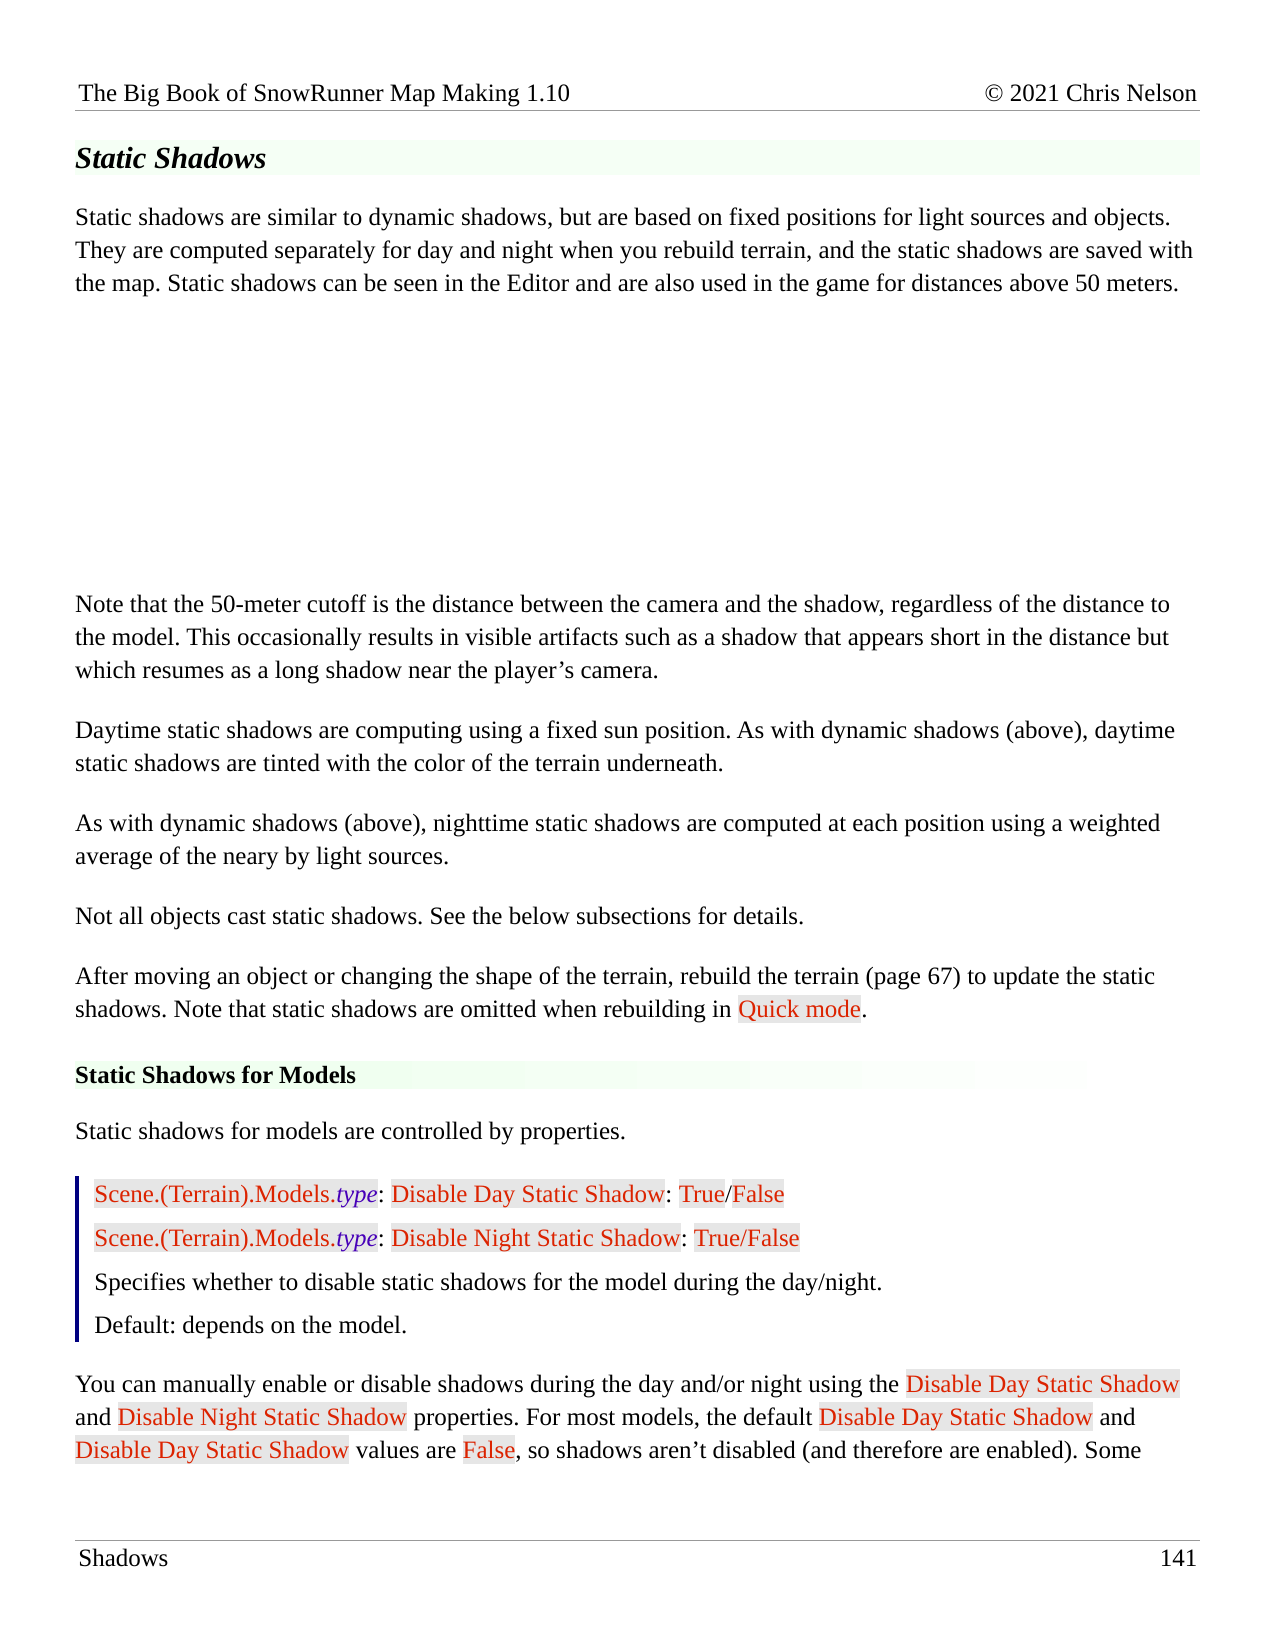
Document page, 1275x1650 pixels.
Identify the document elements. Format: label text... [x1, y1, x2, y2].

text Specifies whether to disable static shadows for the model during the day/night. [79, 1263, 1200, 1295]
text After moving an object or changing the shape of the terrain, rebuild the terrain (page 67) to update the static shadows. Note that static shadows are omitted when rebuilding in Quick mode. [75, 961, 1200, 1023]
text Daytime static shadows are computing using a fixed sun position. As with dynamic shadows (above), daytime static shadows are tinted with the color of the terrain underneath. [75, 715, 1200, 777]
text Not all objects cast static shadows. See the below subsections for details. [75, 901, 1200, 930]
text Scene.(Terrain).Models.type: Disable Night Static Shadow: True/False [79, 1220, 1200, 1252]
subtitle Static Shadows for Models [75, 1061, 1200, 1089]
text Static shadows are similar to dynamic shadows, but are based on fixed positions for light sources and objects. They are computed separately for day and night when you rebuild terrain, and the static shadows are saved with the map. Static shadows can be seen in the Editor and are also used in the game for distances above 50 meters. [75, 202, 1200, 297]
text Static shadows for models are controlled by properties. [75, 1116, 1200, 1145]
text As with dynamic shadows (above), nighttime static shadows are computed at each position using a weighted average of the neary by light sources. [75, 808, 1200, 870]
subtitle Static Shadows [75, 140, 1200, 175]
text Scene.(Terrain).Models.type: Disable Day Static Shadow: True/False [79, 1176, 1200, 1208]
text Default: depends on the model. [79, 1307, 1200, 1342]
text Note that the 50-meter cutoff is the distance between the camera and the shadow, regardless of the distance to the model. This occasionally results in visible artifacts such as a shadow that appears short in the distance but which resumes as a long shadow near the player’s camera. [75, 589, 1200, 684]
text You can manually enable or disable shadows during the day and/or night using the Disable Day Static Shadow and Disable Night Static Shadow properties. For most models, the default Disable Day Static Shadow and Disable Day Static Shadow values are False, so shadows aren’t disabled (and therefore are enabled). Some [75, 1369, 1200, 1464]
